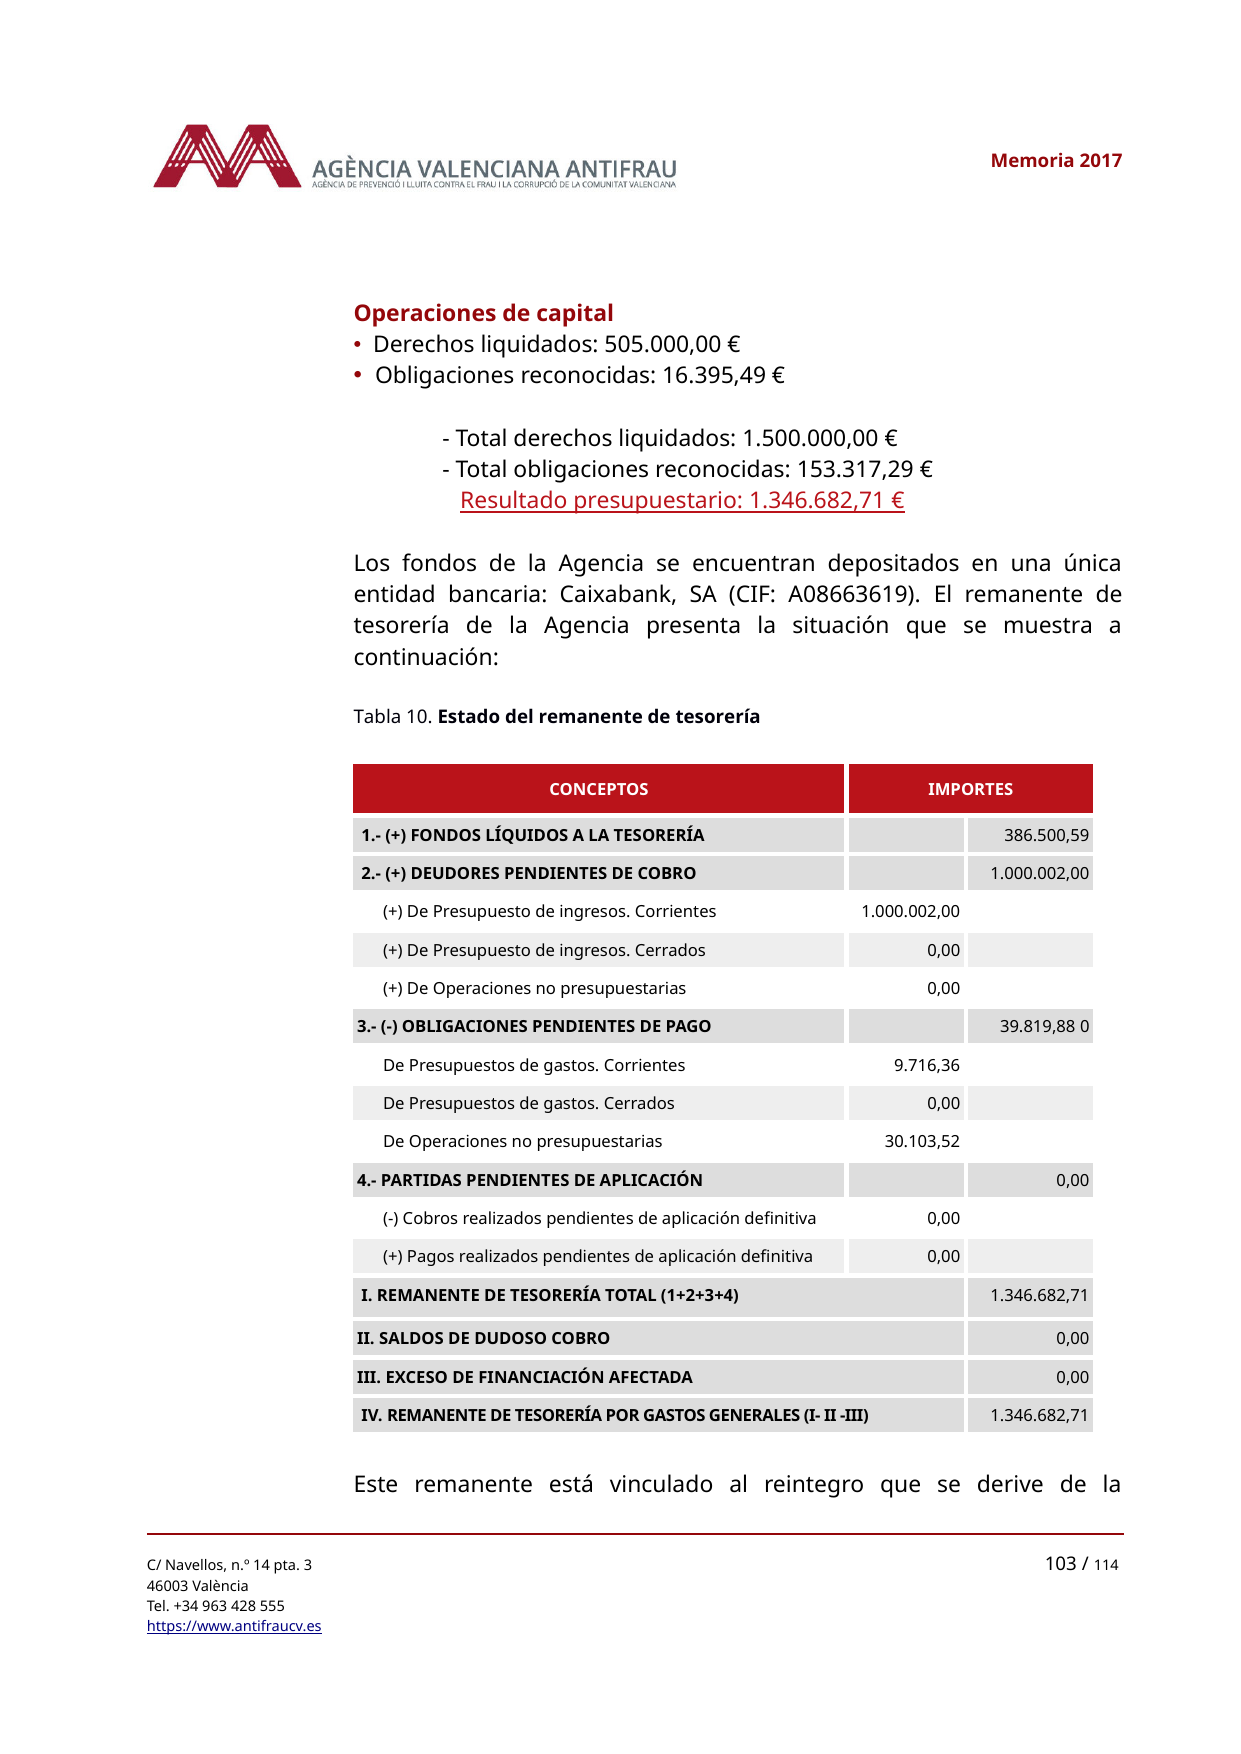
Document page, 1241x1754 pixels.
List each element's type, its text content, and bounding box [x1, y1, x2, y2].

table_cell (+) Pagos realizados pendientes de aplicación definitiva [353, 1239, 844, 1273]
table_cell [968, 894, 1093, 928]
table_cell [849, 856, 964, 890]
table_cell 30.103,52 [849, 1124, 964, 1158]
table_cell (+) De Presupuesto de ingresos. Cerrados [353, 933, 844, 967]
table_cell 0,00 [968, 1321, 1093, 1355]
table_cell De Operaciones no presupuestarias [353, 1124, 844, 1158]
table_cell II. SALDOS DE DUDOSO COBRO [353, 1321, 964, 1355]
table_cell 1.346.682,71 [968, 1398, 1093, 1432]
table_cell 0,00 [849, 1201, 964, 1235]
list Tabla 10. Estado del remanente de tesorería [353, 703, 1122, 729]
table_cell [968, 1124, 1093, 1158]
table_cell 9.716,36 [849, 1048, 964, 1082]
table_cell [849, 818, 964, 852]
table_cell [968, 971, 1093, 1005]
text Este remanente está vinculado al reintegro que se derive de la [353, 1467, 1122, 1499]
table_cell 0,00 [849, 1239, 964, 1273]
table_cell 39.819,88 0 [968, 1009, 1093, 1043]
table_cell [968, 933, 1093, 967]
text - Total derechos liquidados: 1.500.000,00 € [442, 422, 1122, 453]
table_cell IV. REMANENTE DE TESORERÍA POR GASTOS GENERALES (I- II -III) [353, 1398, 964, 1432]
text Los fondos de la Agencia se encuentran depositados en una única entidad bancaria: Caixabank, SA (CIF: A08663619). El remanente de tesorería de la Agencia presenta la situación que se muestra a continuación: [353, 547, 1122, 672]
table_cell (+) De Presupuesto de ingresos. Corrientes [353, 894, 844, 928]
table_cell 1.346.682,71 [968, 1278, 1093, 1317]
list Obligaciones reconocidas: 16.395,49 € [353, 359, 1122, 391]
list Derechos liquidados: 505.000,00 € [353, 328, 1122, 359]
table_cell 1.000.002,00 [849, 894, 964, 928]
table_cell [849, 1163, 964, 1197]
table_cell De Presupuestos de gastos. Corrientes [353, 1048, 844, 1082]
table_cell De Presupuestos de gastos. Cerrados [353, 1086, 844, 1120]
table_cell III. EXCESO DE FINANCIACIÓN AFECTADA [353, 1360, 964, 1394]
table_cell 2.- (+) DEUDORES PENDIENTES DE COBRO [353, 856, 844, 890]
table_cell 4.- PARTIDAS PENDIENTES DE APLICACIÓN [353, 1163, 844, 1197]
table_cell [968, 1048, 1093, 1082]
text Resultado presupuestario: 1.346.682,71 € [442, 484, 1122, 516]
table_header CONCEPTOS [353, 764, 844, 813]
table_cell [968, 1239, 1093, 1273]
table_cell [968, 1086, 1093, 1120]
table_cell I. REMANENTE DE TESORERÍA TOTAL (1+2+3+4) [353, 1278, 964, 1317]
table_cell 0,00 [968, 1163, 1093, 1197]
table_cell [968, 1201, 1093, 1235]
table_cell (-) Cobros realizados pendientes de aplicación definitiva [353, 1201, 844, 1235]
text Operaciones de capital [353, 297, 1122, 328]
table_cell (+) De Operaciones no presupuestarias [353, 971, 844, 1005]
table_cell 0,00 [849, 1086, 964, 1120]
picture [148, 112, 680, 197]
table_cell 3.- (-) OBLIGACIONES PENDIENTES DE PAGO [353, 1009, 844, 1043]
table_cell 0,00 [968, 1360, 1093, 1394]
text - Total obligaciones reconocidas: 153.317,29 € [442, 453, 1122, 484]
table_cell 0,00 [849, 933, 964, 967]
table_cell 386.500,59 [968, 818, 1093, 852]
table_cell 1.- (+) FONDOS LÍQUIDOS A LA TESORERÍA [353, 818, 844, 852]
table_cell 1.000.002,00 [968, 856, 1093, 890]
table_header IMPORTES [849, 764, 1093, 813]
table_cell 0,00 [849, 971, 964, 1005]
table_cell [849, 1009, 964, 1043]
